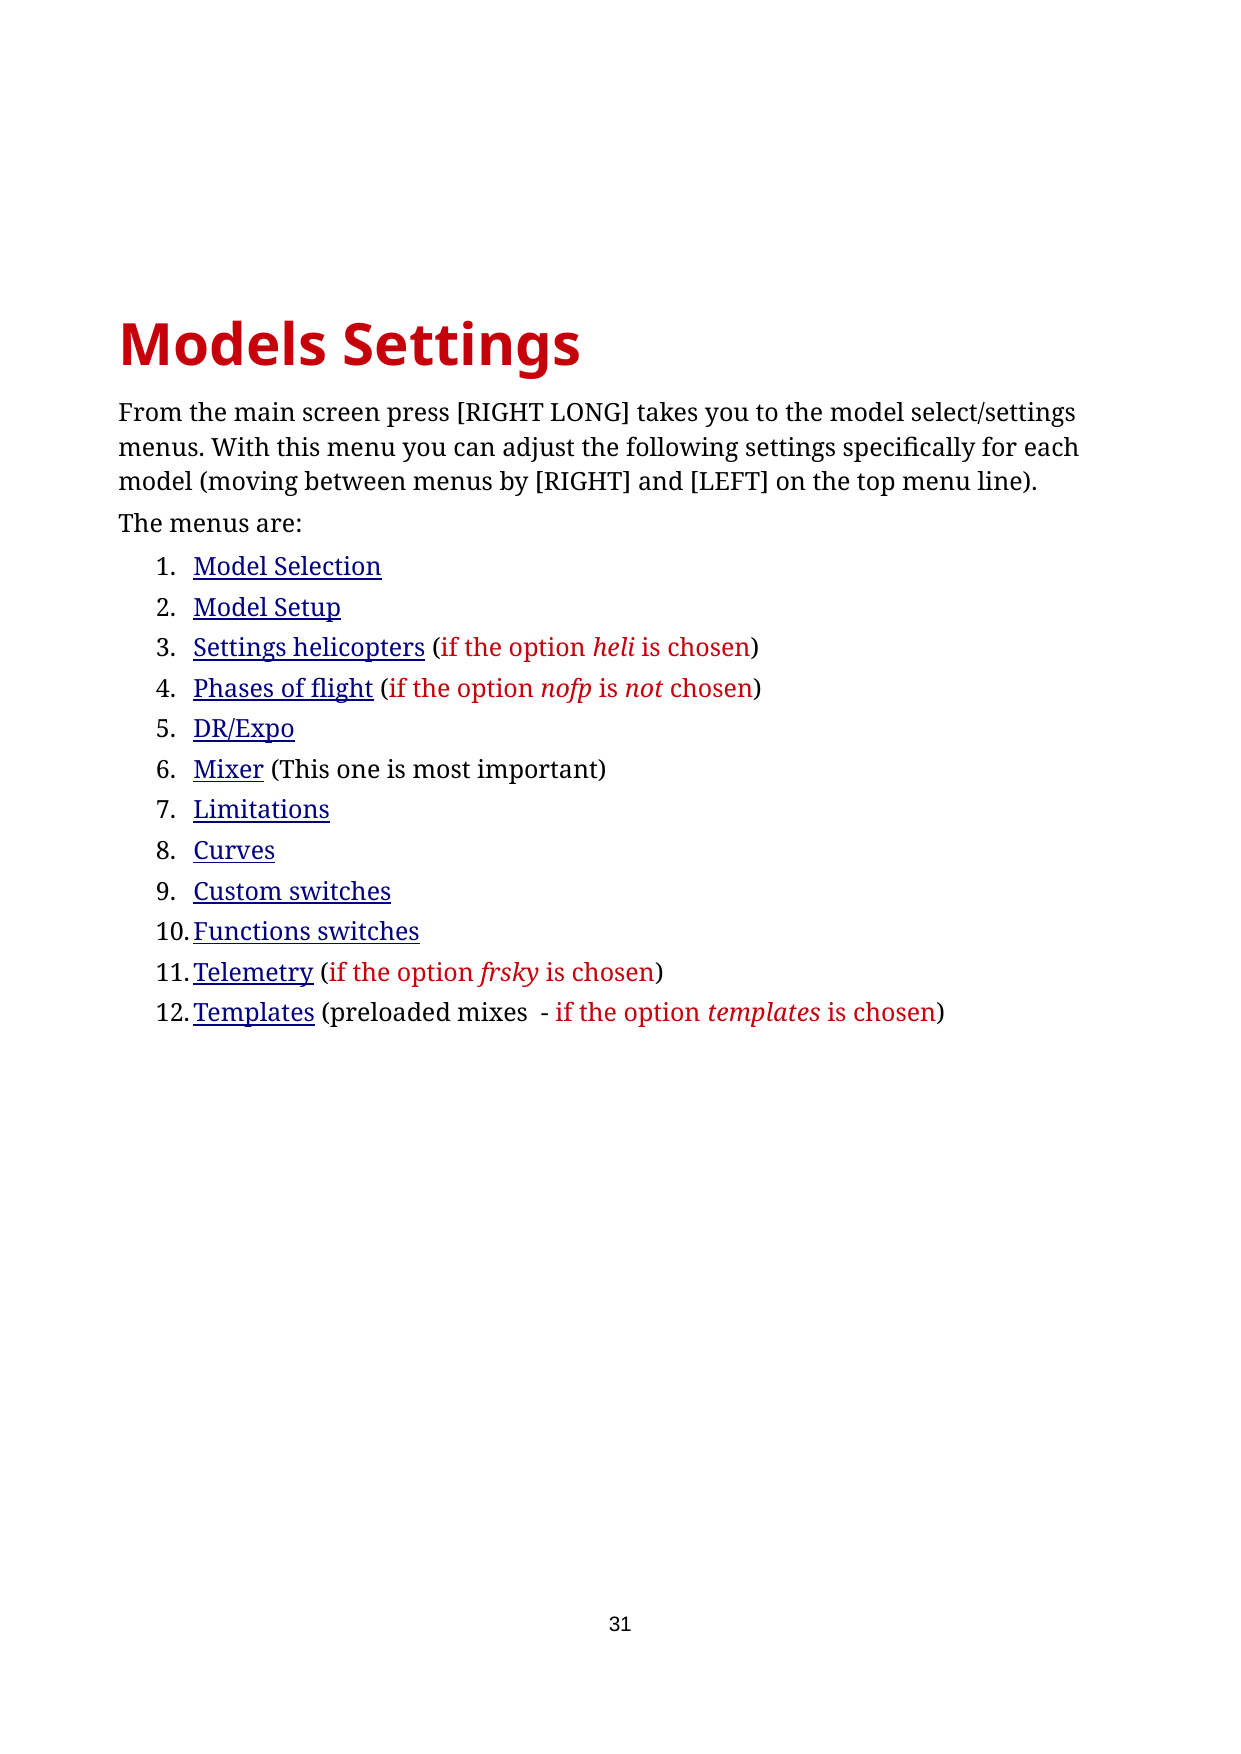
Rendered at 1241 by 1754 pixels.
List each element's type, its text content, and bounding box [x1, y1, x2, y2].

list Functions switches [156, 914, 1122, 948]
list Telemetry (if the option frsky is chosen) [156, 954, 1122, 988]
list Custom switches [156, 873, 1122, 907]
list Phases of flight (if the option nofp is not chosen) [156, 671, 1122, 705]
list Settings helicopters (if the option heli is chosen) [156, 630, 1122, 664]
list Model Setup [156, 589, 1122, 624]
subtitle Models Settings [118, 303, 1122, 383]
list Templates (preloaded mixes - if the option templates is chosen) [156, 995, 1122, 1029]
list Model Selection [156, 549, 1122, 583]
list DR/Expo [156, 711, 1122, 745]
list Curves [156, 833, 1122, 867]
text The menus are: [118, 506, 1122, 540]
list Mixer (This one is most important) [156, 752, 1122, 786]
list Limitations [156, 792, 1122, 826]
text From the main screen press [RIGHT LONG] takes you to the model select/settings menus. With this menu you can adjust the following settings specifically for each model (moving between menus by [RIGHT] and [LEFT] on the top menu line). [118, 395, 1122, 497]
